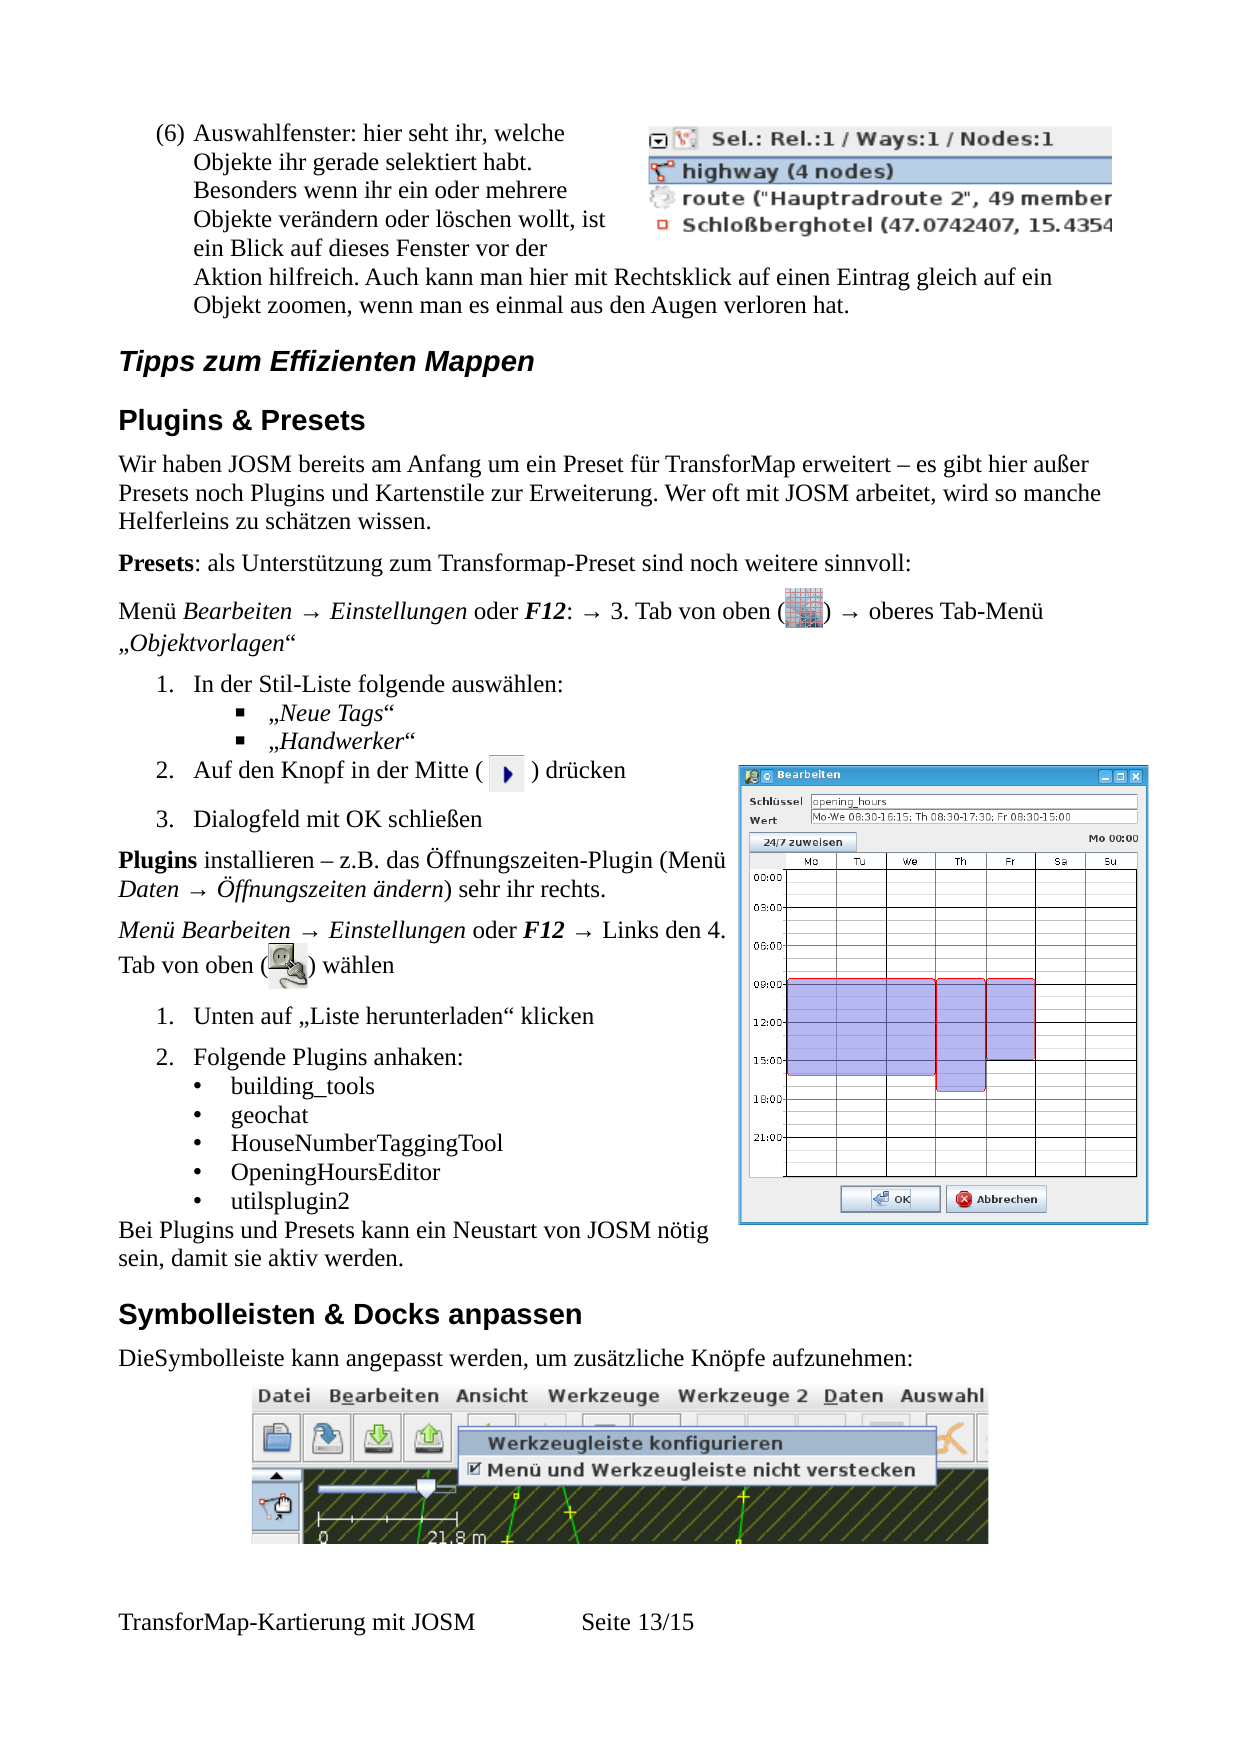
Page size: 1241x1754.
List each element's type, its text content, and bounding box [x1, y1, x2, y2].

picture [785, 588, 823, 628]
text DieSymbolleiste kann angepasst werden, um zusätzliche Knöpfe aufzunehmen: [118, 1343, 1122, 1372]
list Unten auf „Liste herunterladen“ klicken [156, 1001, 738, 1030]
text Menü Bearbeiten → Einstellungen oder F12 → Links den 4. Tab von oben () wählen [118, 915, 738, 988]
list In der Stil-Liste folgende auswählen: [156, 669, 1122, 698]
picture [268, 943, 308, 989]
text Bei Plugins und Presets kann ein Neustart von JOSM nötig sein, damit sie aktiv werden. [118, 1215, 1122, 1272]
subtitle Tipps zum Effizienten Mappen [118, 344, 1122, 378]
list geochat [193, 1100, 738, 1128]
subtitle Symbolleisten & Docks anpassen [118, 1297, 1122, 1331]
text Menü Bearbeiten → Einstellungen oder F12: → 3. Tab von oben () → oberes Tab-Menü „Objektvorlagen“ [118, 589, 1122, 656]
list Auswahlfenster: hier seht ihr, welche Objekte ihr gerade selektiert habt. Besonders wenn ihr ein oder mehrere Objekte verändern oder löschen wollt, ist ein Blick auf dieses Fenster vor der Aktion hilfreich. Auch kann man hier mit Rechtsklick auf einen Eintrag gleich auf ein Objekt zoomen, wenn man es einmal aus den Augen verloren hat. [156, 118, 1122, 319]
subtitle Plugins & Presets [118, 403, 1122, 436]
list Dialogfeld mit OK schließen [156, 804, 738, 832]
text Presets: als Unterstützung zum Transformap-Preset sind noch weitere sinnvoll: [118, 548, 1122, 576]
list utilsplugin2 [193, 1186, 738, 1215]
text Wir haben JOSM bereits am Anfang um ein Preset für TransforMap erweitert – es gibt hier außer Presets noch Plugins und Kartenstile zur Erweiterung. Wer oft mit JOSM arbeitet, wird so manche Helferleins zu schätzen wissen. [118, 449, 1122, 535]
list HouseNumberTaggingTool [193, 1128, 738, 1157]
list „Neue Tags“ [231, 698, 1122, 726]
list OpeningHoursEditor [193, 1157, 738, 1186]
picture [738, 765, 1149, 1225]
list Folgende Plugins anhaken: [156, 1042, 738, 1071]
list Auf den Knopf in der Mitte ( [156, 755, 489, 791]
list ) drücken [525, 755, 1122, 791]
picture [251, 1384, 989, 1544]
list building_tools [193, 1071, 738, 1100]
list „Handwerker“ [231, 726, 1122, 755]
picture [648, 125, 1112, 238]
picture [489, 755, 525, 792]
text Plugins installieren – z.B. das Öffnungszeiten-Plugin (Menü Daten → Öffnungszeiten ändern) sehr ihr rechts. [118, 845, 738, 902]
